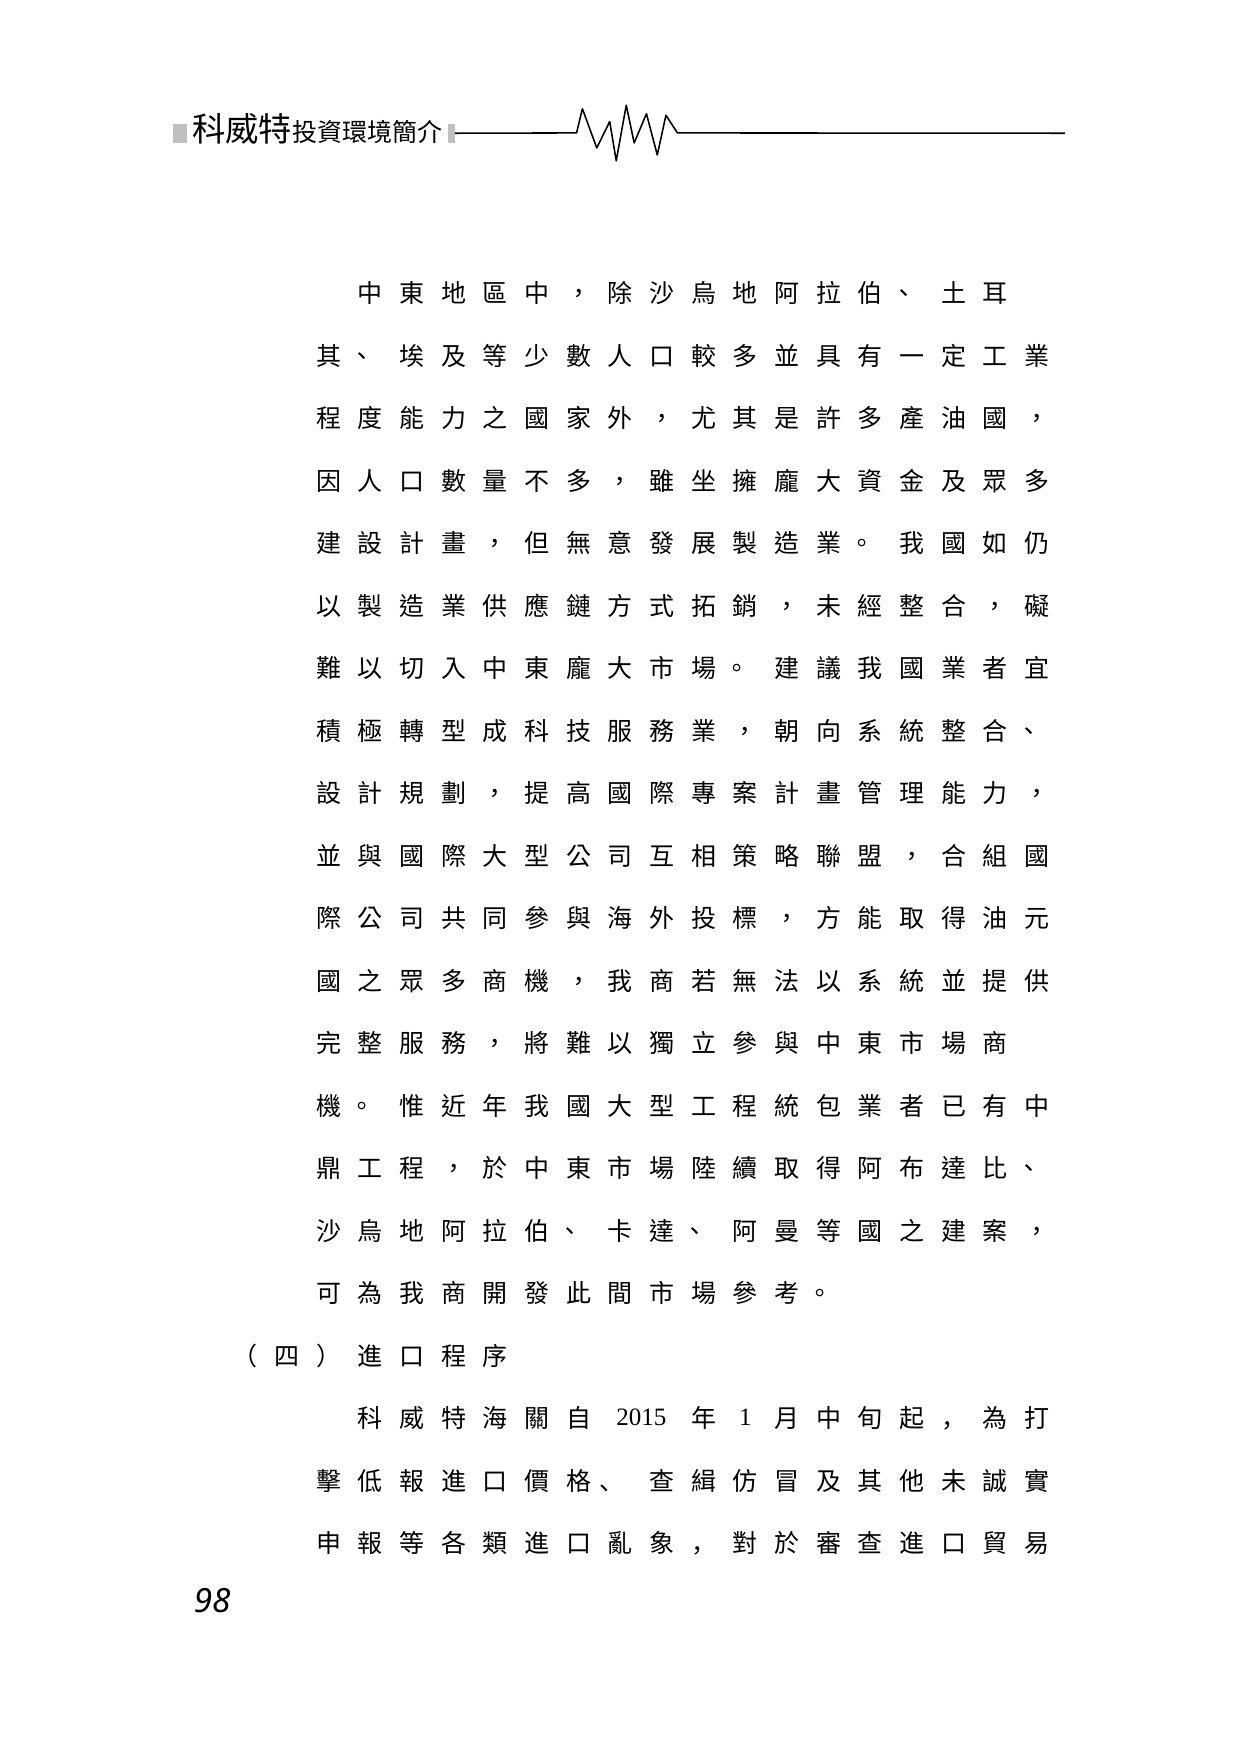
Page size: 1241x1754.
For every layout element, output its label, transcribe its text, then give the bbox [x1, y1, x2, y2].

text （四）進口程序 [207, 1313, 1058, 1375]
text 中東地區中，除沙烏地阿拉伯、土耳其、埃及等少數人口較多並具有一定工業程度能力之國家外，尤其是許多產油國，因人口數量不多，雖坐擁龐大資金及眾多建設計畫，但無意發展製造業。我國如仍以製造業供應鏈方式拓銷，未經整合，礙難以切入中東龐大市場。建議我國業者宜積極轉型成科技服務業，朝向系統整合、設計規劃，提高國際專案計畫管理能力，並與國際大型公司互相策略聯盟，合組國際公司共同參與海外投標，方能取得油元國之眾多商機，我商若無法以系統並提供完整服務，將難以獨立參與中東市場商機。惟近年我國大型工程統包業者已有中鼎工程，於中東市場陸續取得阿布達比、沙烏地阿拉伯、卡達、阿曼等國之建案，可為我商開發此間市場參考。 [281, 250, 1058, 1313]
text 科威特海關自2015年1月中旬起，為打擊低報進口價格、查緝仿冒及其他未誠實申報等各類進口亂象，對於審查進口貿易 [281, 1375, 1058, 1563]
